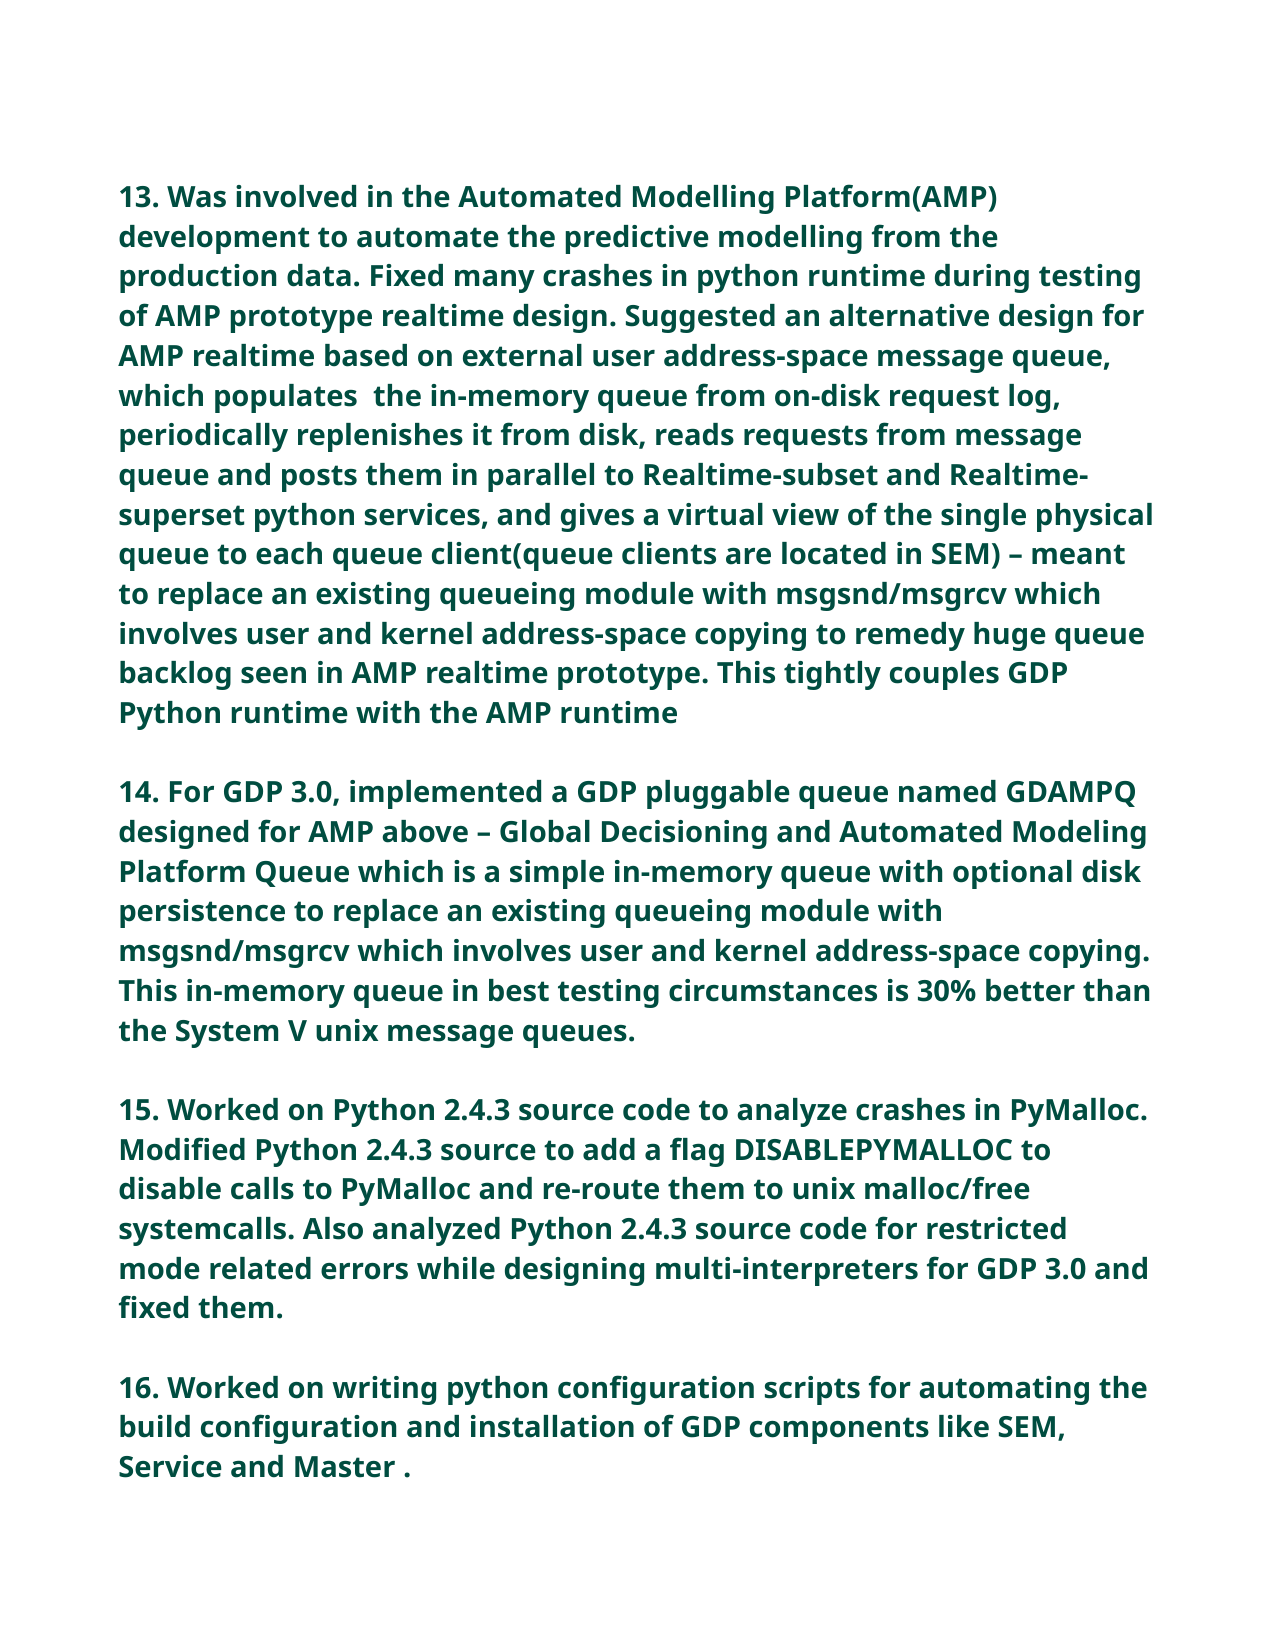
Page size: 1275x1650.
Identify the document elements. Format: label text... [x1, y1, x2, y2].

text 15. Worked on Python 2.4.3 source code to analyze crashes in PyMalloc. Modified Python 2.4.3 source to add a flag DISABLEPYMALLOC to disable calls to PyMalloc and re-route them to unix malloc/free systemcalls. Also analyzed Python 2.4.3 source code for restricted mode related errors while designing multi-interpreters for GDP 3.0 and fixed them. [118, 1089, 1157, 1327]
text 16. Worked on writing python configuration scripts for automating the build configuration and installation of GDP components like SEM, Service and Master . [118, 1367, 1157, 1486]
text 13. Was involved in the Automated Modelling Platform(AMP) development to automate the predictive modelling from the production data. Fixed many crashes in python runtime during testing of AMP prototype realtime design. Suggested an alternative design for AMP realtime based on external user address-space message queue, which populates the in-memory queue from on-disk request log, periodically replenishes it from disk, reads requests from message queue and posts them in parallel to Realtime-subset and Realtime-superset python services, and gives a virtual view of the single physical queue to each queue client(queue clients are located in SEM) – meant to replace an existing queueing module with msgsnd/msgrcv which involves user and kernel address-space copying to remedy huge queue backlog seen in AMP realtime prototype. This tightly couples GDP Python runtime with the AMP runtime [118, 176, 1157, 732]
text 14. For GDP 3.0, implemented a GDP pluggable queue named GDAMPQ designed for AMP above – Global Decisioning and Automated Modeling Platform Queue which is a simple in-memory queue with optional disk persistence to replace an existing queueing module with msgsnd/msgrcv which involves user and kernel address-space copying. This in-memory queue in best testing circumstances is 30% better than the System V unix message queues. [118, 772, 1157, 1049]
